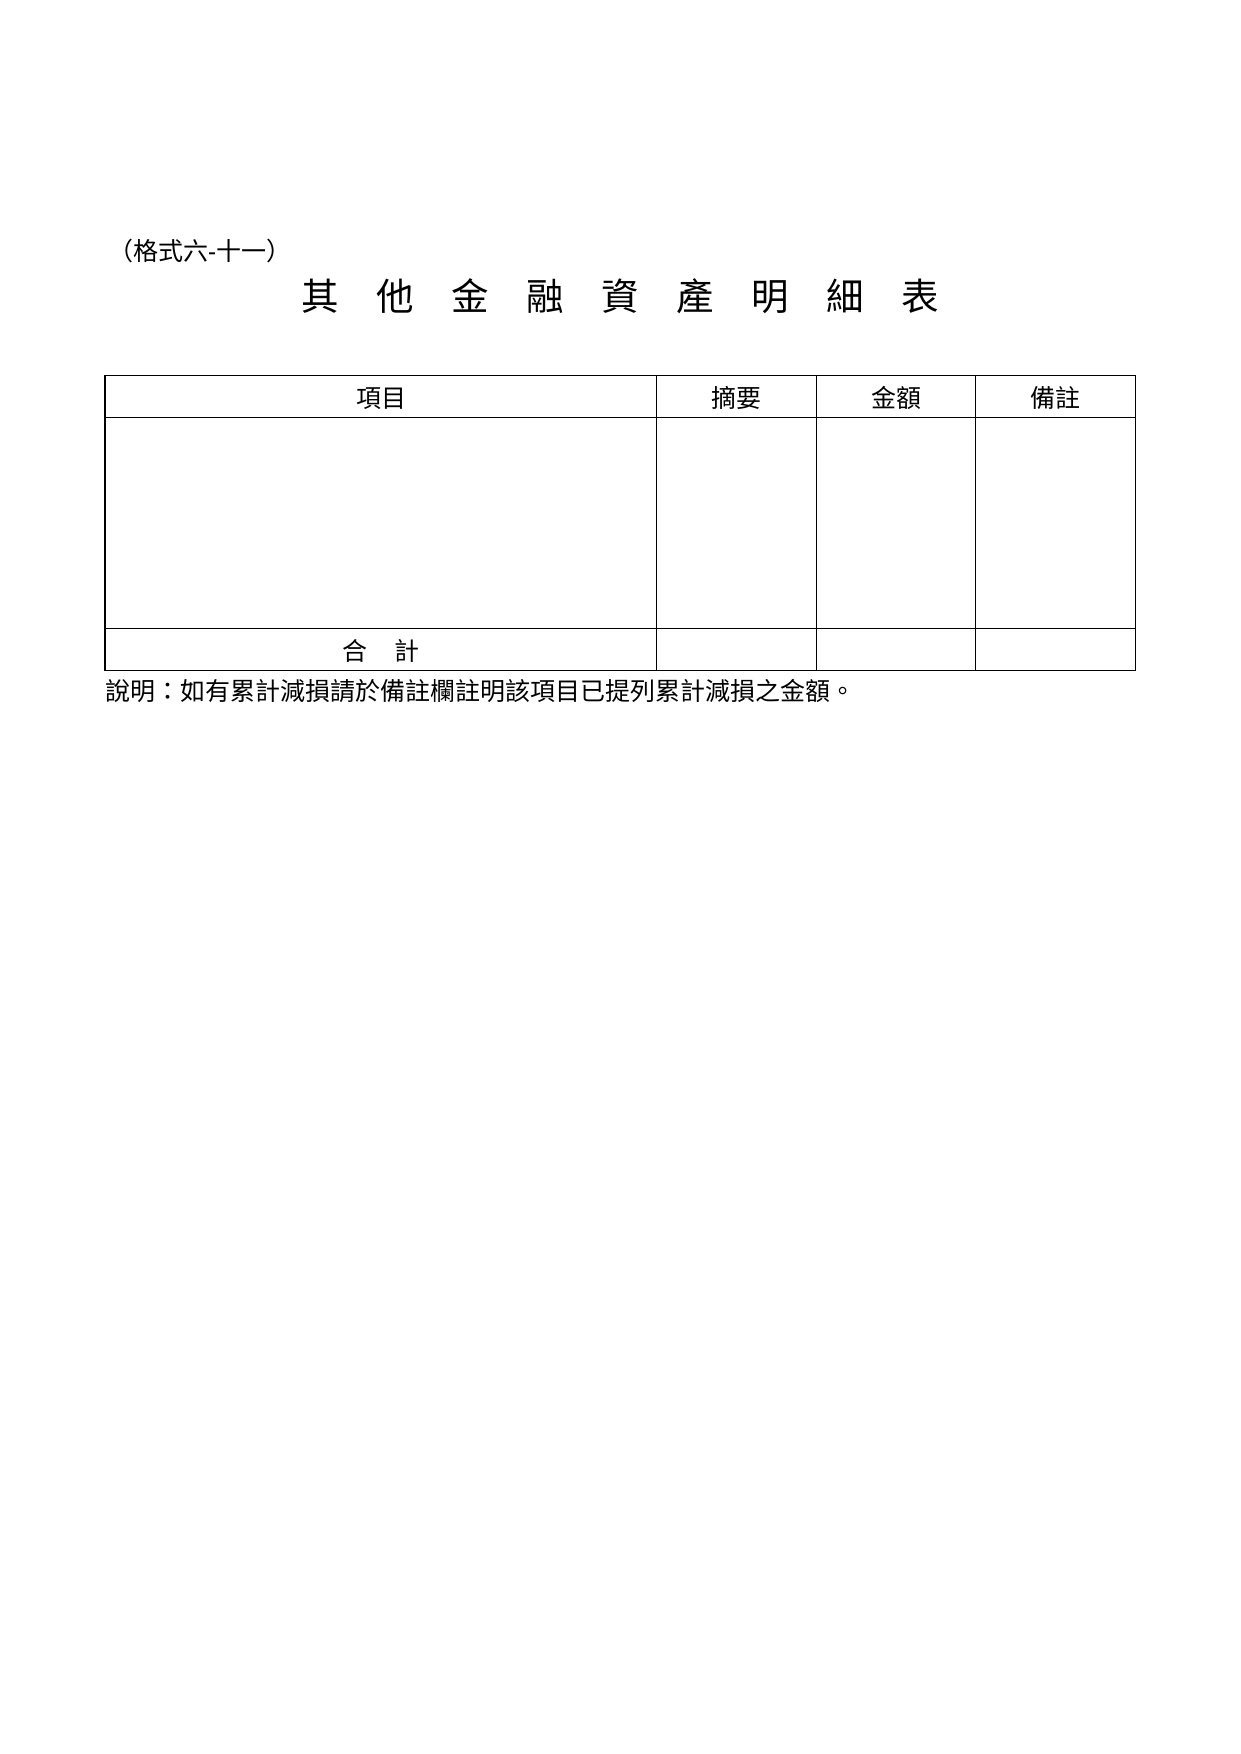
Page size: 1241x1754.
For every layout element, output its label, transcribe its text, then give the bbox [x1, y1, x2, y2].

table_cell [817, 629, 975, 670]
table_cell [106, 501, 656, 543]
table_cell [817, 544, 975, 586]
table_cell [657, 459, 816, 501]
table_cell [817, 459, 975, 501]
table_cell [976, 418, 1135, 459]
table_header （格式六-十一） [105, 231, 1135, 267]
table_cell [657, 586, 816, 628]
table_cell 備註 [976, 376, 1135, 417]
table_cell [657, 629, 816, 670]
table_cell [817, 418, 975, 459]
table_cell [105, 322, 1135, 375]
table_cell [657, 418, 816, 459]
table_cell [657, 501, 816, 543]
table_cell 項目 [106, 376, 656, 417]
table_cell [106, 459, 656, 501]
table_cell [657, 544, 816, 586]
table_cell [817, 586, 975, 628]
table_cell 其 他 金 融 資 產 明 細 表 [105, 267, 1135, 322]
table_cell 摘要 [657, 376, 816, 417]
table_cell [817, 501, 975, 543]
table_cell 合 計 [106, 629, 656, 670]
table_cell [106, 418, 656, 459]
table_cell [976, 459, 1135, 501]
table_cell [106, 586, 656, 628]
table_cell [976, 544, 1135, 586]
table_cell [976, 586, 1135, 628]
table_cell [976, 629, 1135, 670]
table_cell 金額 [817, 376, 975, 417]
table_cell [106, 544, 656, 586]
table_cell [976, 501, 1135, 543]
text 說明：如有累計減損請於備註欄註明該項目已提列累計減損之金額。 [105, 671, 1135, 707]
